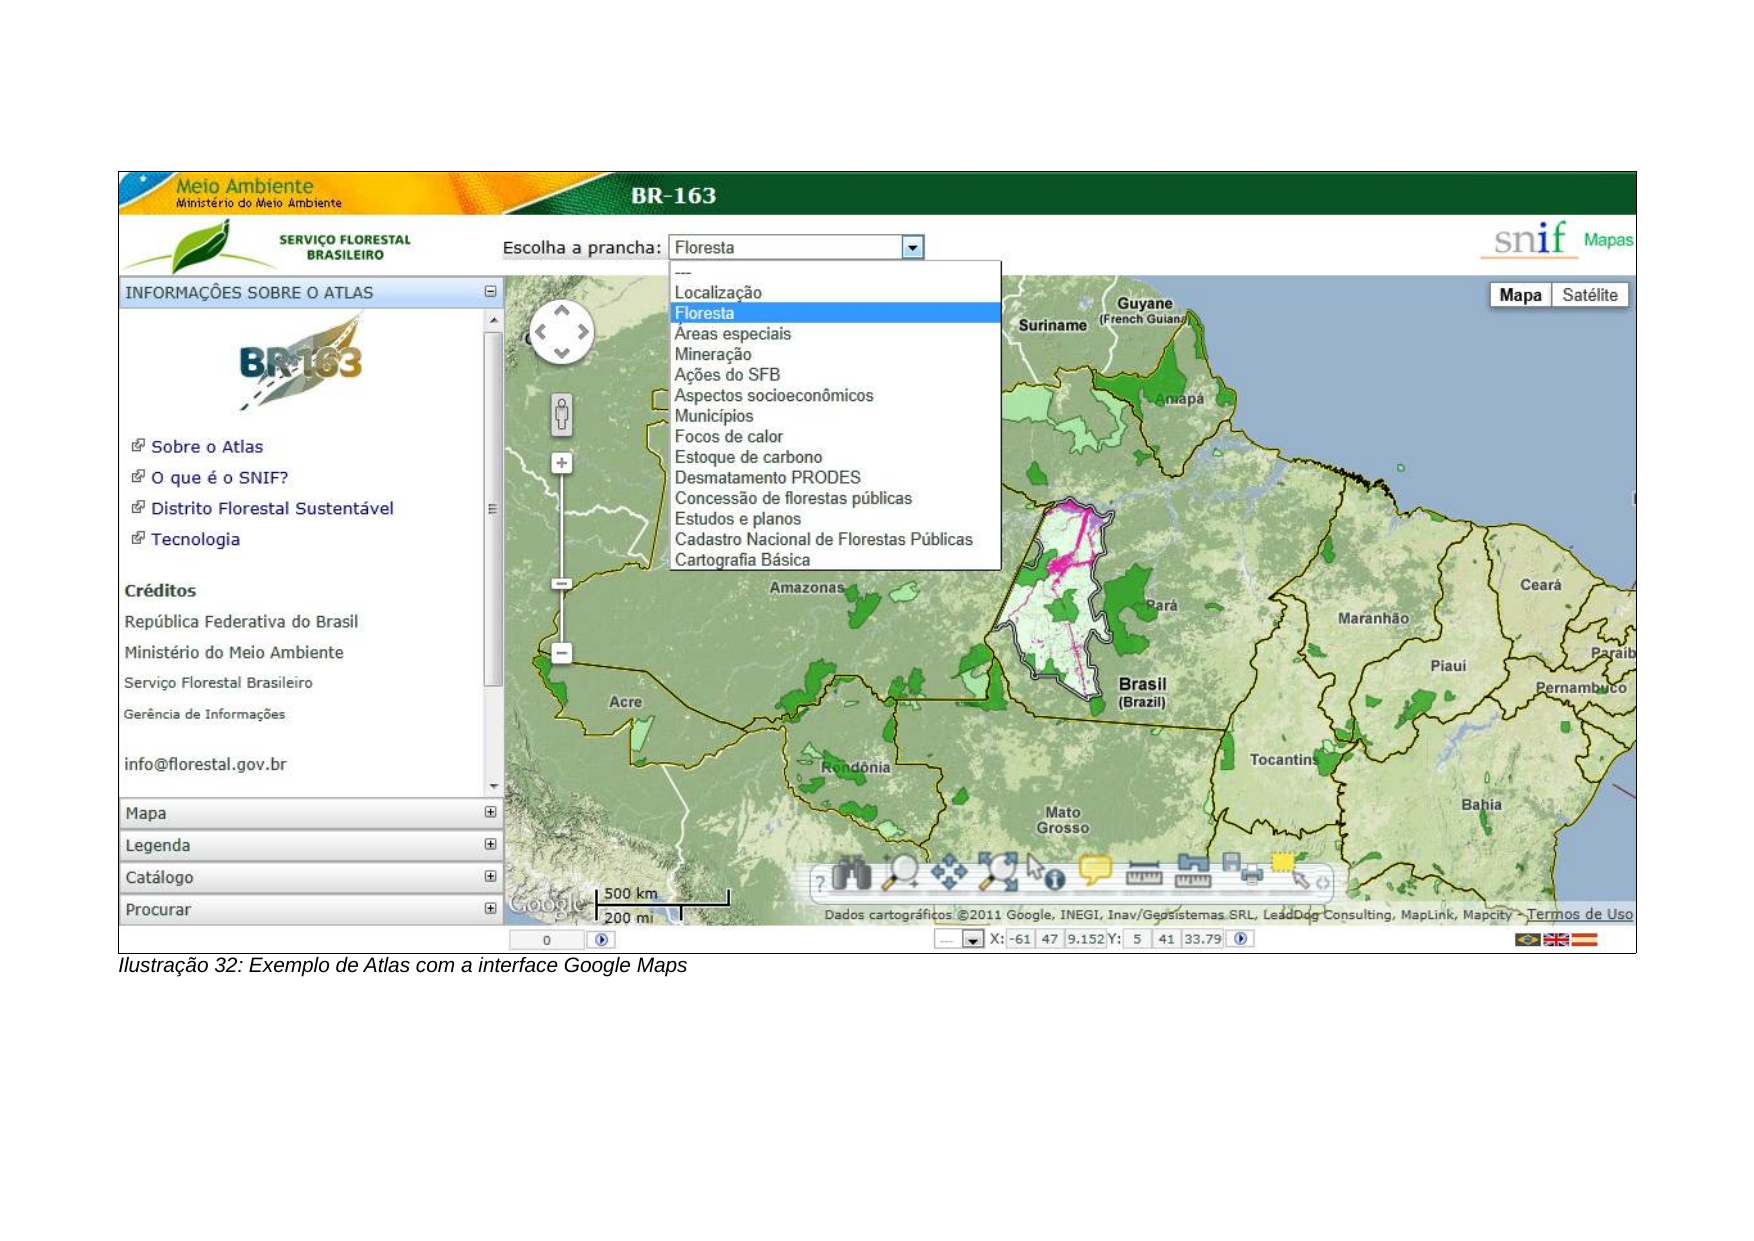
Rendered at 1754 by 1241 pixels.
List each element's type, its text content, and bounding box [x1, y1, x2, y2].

picture [138, 172, 153, 183]
picture [119, 172, 1636, 953]
picture [119, 172, 134, 187]
text Ilustração 32: Exemplo de Atlas com a interface Google Maps [118, 954, 1636, 977]
